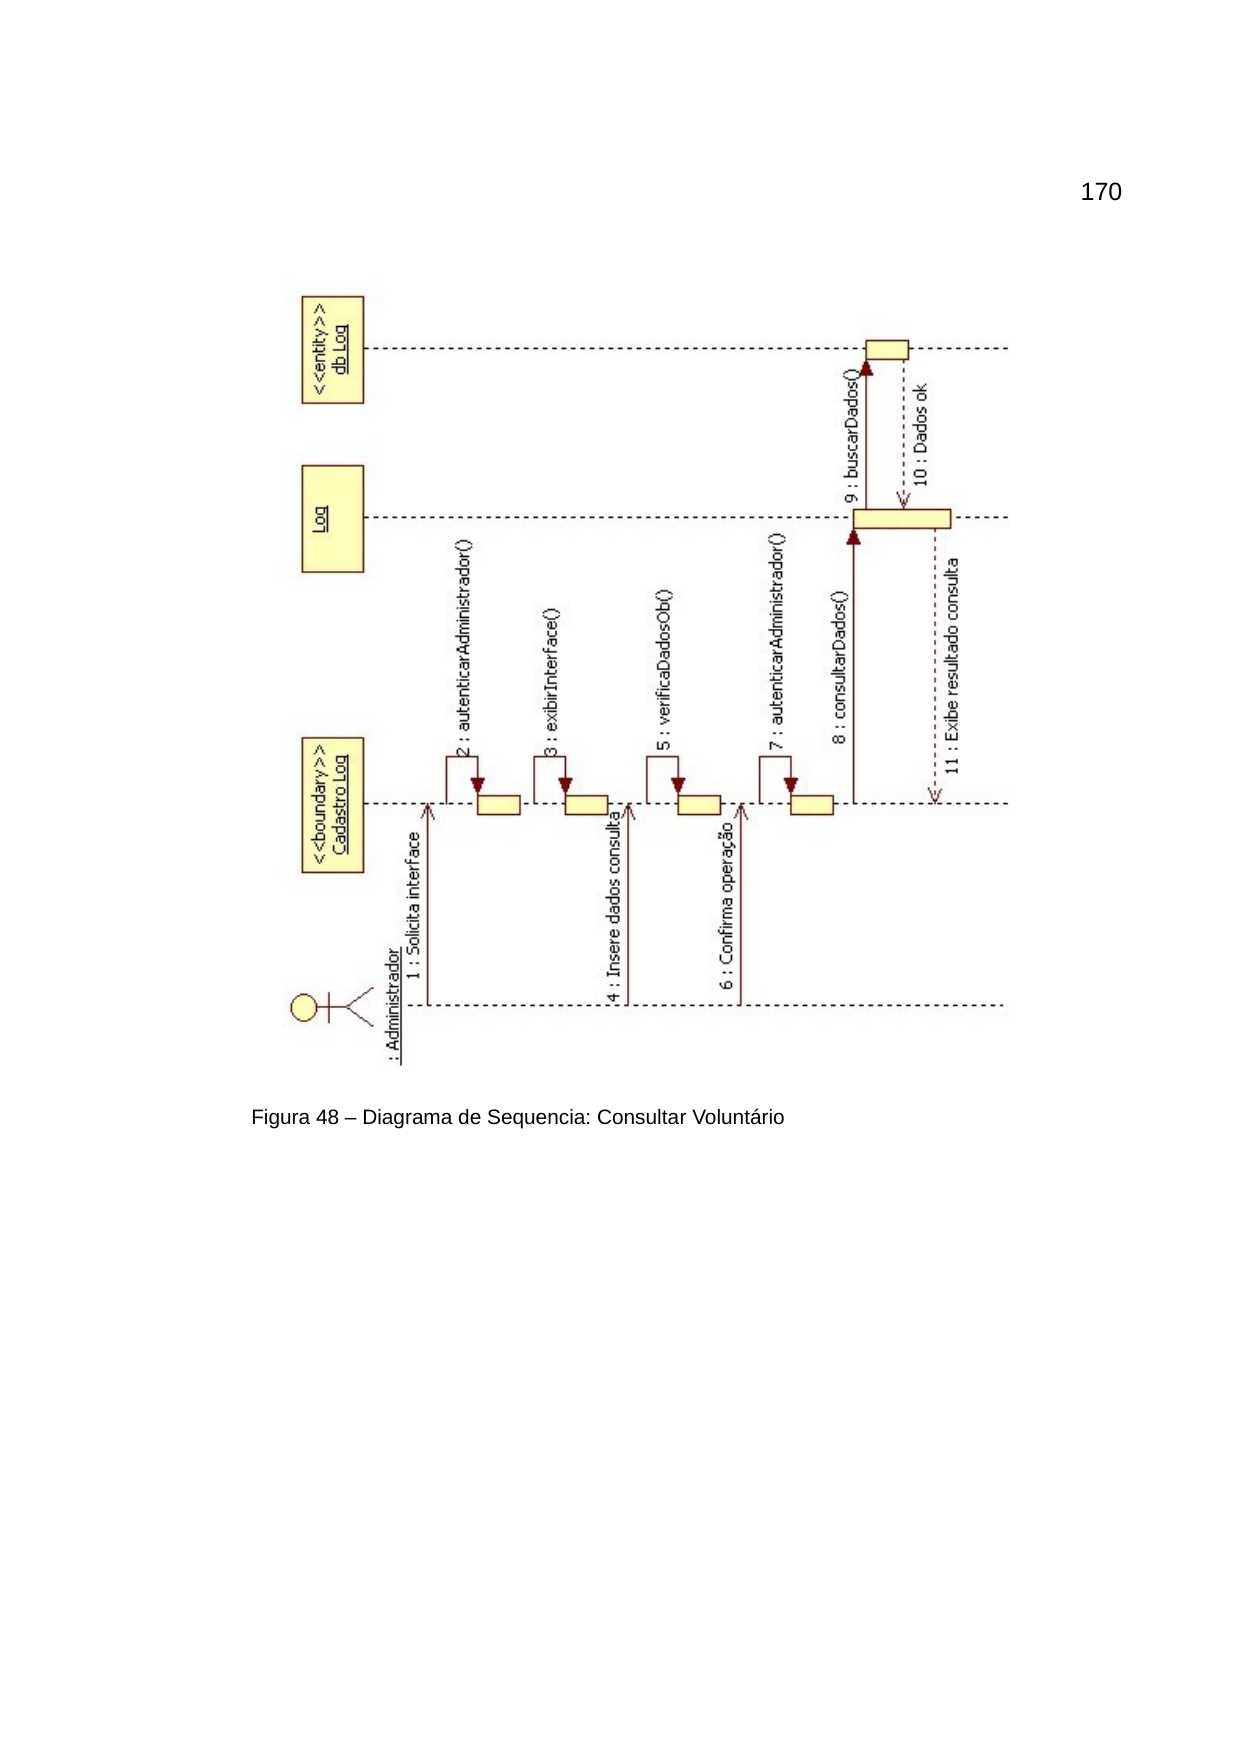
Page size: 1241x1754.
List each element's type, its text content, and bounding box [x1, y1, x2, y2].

picture [258, 265, 1041, 1105]
text Figura 48 – Diagrama de Sequencia: Consultar Voluntário [177, 1105, 1122, 1129]
